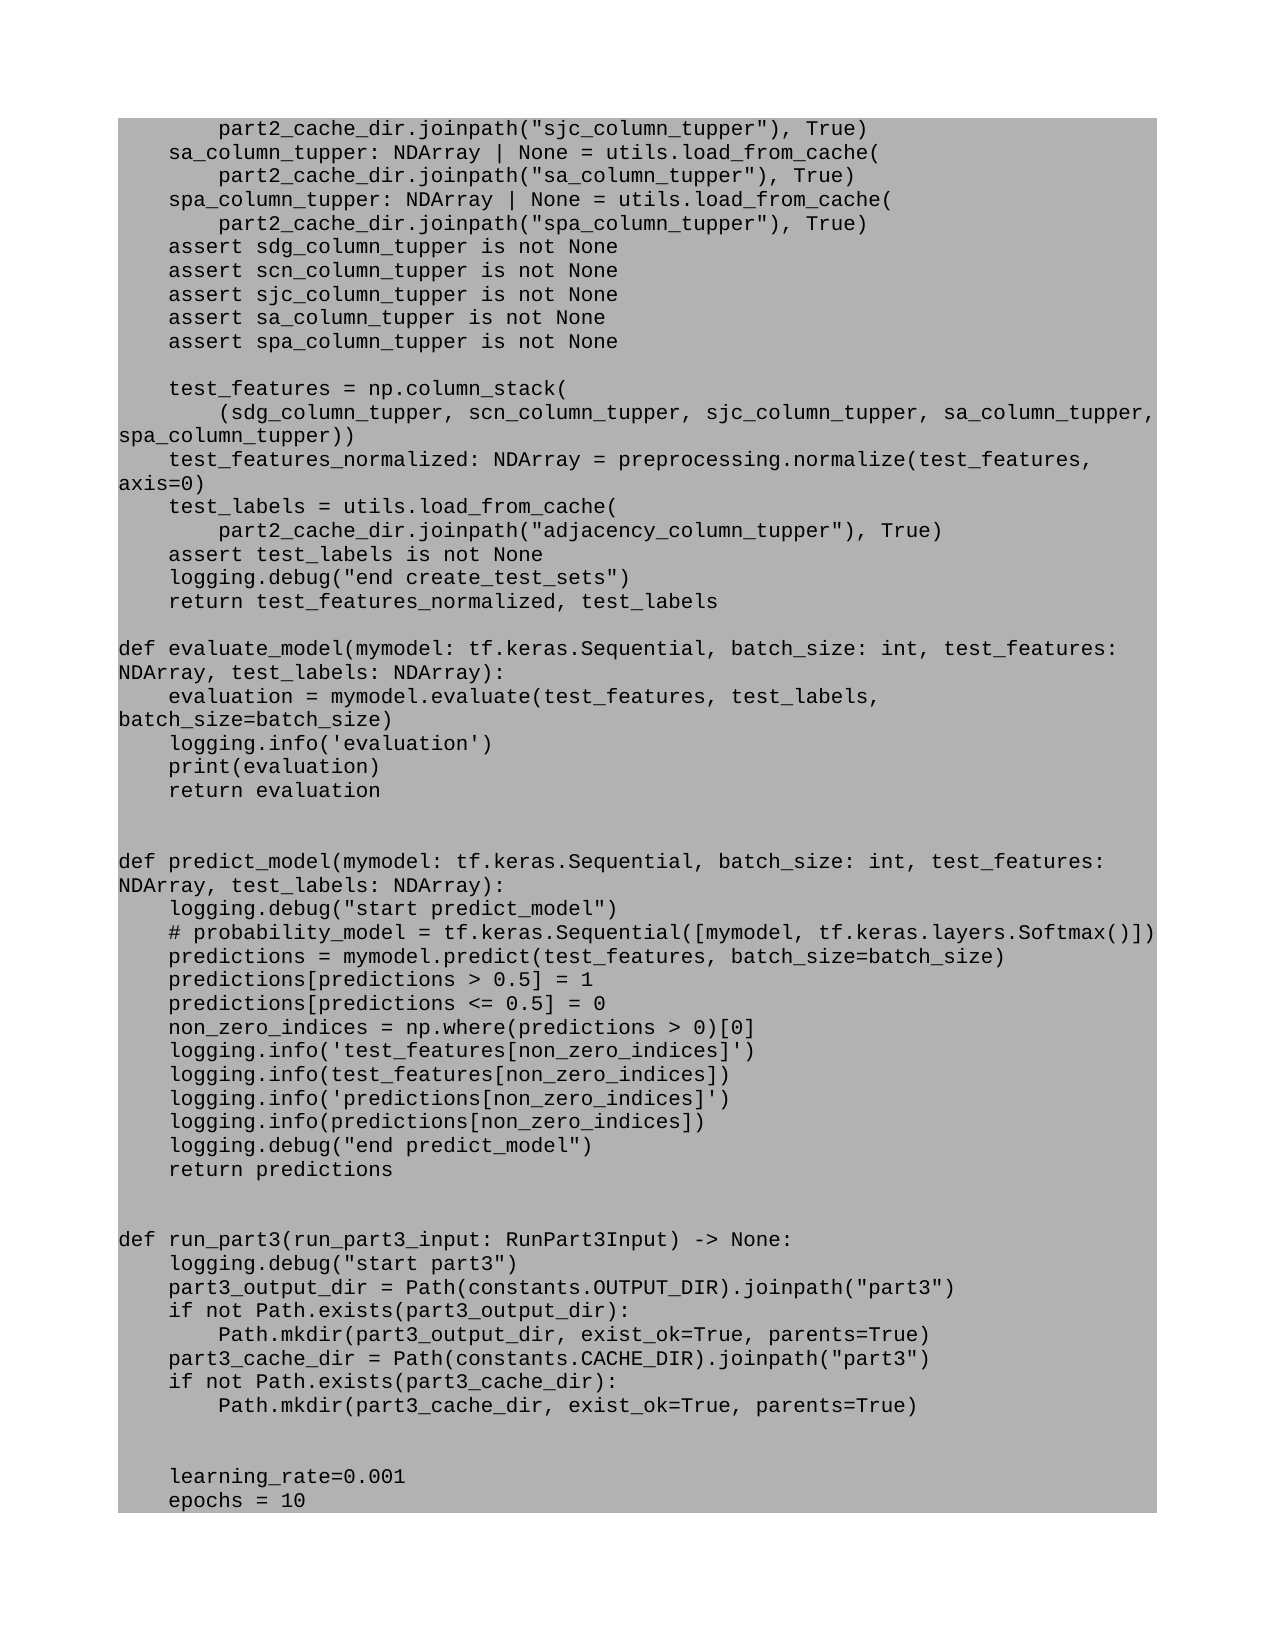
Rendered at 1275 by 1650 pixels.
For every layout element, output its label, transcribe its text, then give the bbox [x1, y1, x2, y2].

text assert sdg_column_tupper is not None [118, 236, 1157, 260]
text logging.debug("end create_test_sets") [118, 567, 1157, 591]
text if not Path.exists(part3_output_dir): [118, 1300, 1157, 1324]
text part2_cache_dir.joinpath("sjc_column_tupper"), True) [118, 118, 1157, 142]
text predictions[predictions > 0.5] = 1 [118, 969, 1157, 993]
text assert sjc_column_tupper is not None [118, 284, 1157, 307]
text spa_column_tupper: NDArray | None = utils.load_from_cache( [118, 189, 1157, 213]
text predictions[predictions <= 0.5] = 0 [118, 993, 1157, 1017]
text logging.info(predictions[non_zero_indices]) [118, 1111, 1157, 1135]
text logging.debug("start part3") [118, 1253, 1157, 1277]
text def predict_model(mymodel: tf.keras.Sequential, batch_size: int, test_features: NDArray, test_labels: NDArray): [118, 851, 1157, 898]
text # probability_model = tf.keras.Sequential([mymodel, tf.keras.layers.Softmax()]) [118, 922, 1157, 946]
text return test_features_normalized, test_labels [118, 591, 1157, 615]
text logging.info('evaluation') [118, 733, 1157, 757]
text part2_cache_dir.joinpath("spa_column_tupper"), True) [118, 213, 1157, 236]
text learning_rate=0.001 [118, 1466, 1157, 1489]
text evaluation = mymodel.evaluate(test_features, test_labels, batch_size=batch_size) [118, 686, 1157, 733]
text print(evaluation) [118, 757, 1157, 780]
text logging.info(test_features[non_zero_indices]) [118, 1064, 1157, 1088]
text part3_cache_dir = Path(constants.CACHE_DIR).joinpath("part3") [118, 1348, 1157, 1371]
text return predictions [118, 1158, 1157, 1182]
text Path.mkdir(part3_cache_dir, exist_ok=True, parents=True) [118, 1395, 1157, 1419]
text assert test_labels is not None [118, 544, 1157, 567]
text epochs = 10 [118, 1489, 1157, 1513]
text if not Path.exists(part3_cache_dir): [118, 1371, 1157, 1395]
text logging.debug("start predict_model") [118, 898, 1157, 922]
text sa_column_tupper: NDArray | None = utils.load_from_cache( [118, 142, 1157, 165]
text part2_cache_dir.joinpath("sa_column_tupper"), True) [118, 165, 1157, 189]
text Path.mkdir(part3_output_dir, exist_ok=True, parents=True) [118, 1324, 1157, 1348]
text predictions = mymodel.predict(test_features, batch_size=batch_size) [118, 946, 1157, 969]
text logging.debug("end predict_model") [118, 1135, 1157, 1158]
text test_features = np.column_stack( [118, 378, 1157, 402]
text test_labels = utils.load_from_cache( [118, 496, 1157, 520]
text test_features_normalized: NDArray = preprocessing.normalize(test_features, axis=0) [118, 449, 1157, 496]
text assert sa_column_tupper is not None [118, 307, 1157, 331]
text assert spa_column_tupper is not None [118, 331, 1157, 354]
text non_zero_indices = np.where(predictions > 0)[0] [118, 1017, 1157, 1040]
text part3_output_dir = Path(constants.OUTPUT_DIR).joinpath("part3") [118, 1277, 1157, 1300]
text def run_part3(run_part3_input: RunPart3Input) -> None: [118, 1229, 1157, 1253]
text def evaluate_model(mymodel: tf.keras.Sequential, batch_size: int, test_features: NDArray, test_labels: NDArray): [118, 638, 1157, 686]
text return evaluation [118, 780, 1157, 804]
text assert scn_column_tupper is not None [118, 260, 1157, 284]
text logging.info('test_features[non_zero_indices]') [118, 1040, 1157, 1064]
text logging.info('predictions[non_zero_indices]') [118, 1088, 1157, 1111]
text (sdg_column_tupper, scn_column_tupper, sjc_column_tupper, sa_column_tupper, spa_column_tupper)) [118, 402, 1157, 449]
text part2_cache_dir.joinpath("adjacency_column_tupper"), True) [118, 520, 1157, 544]
